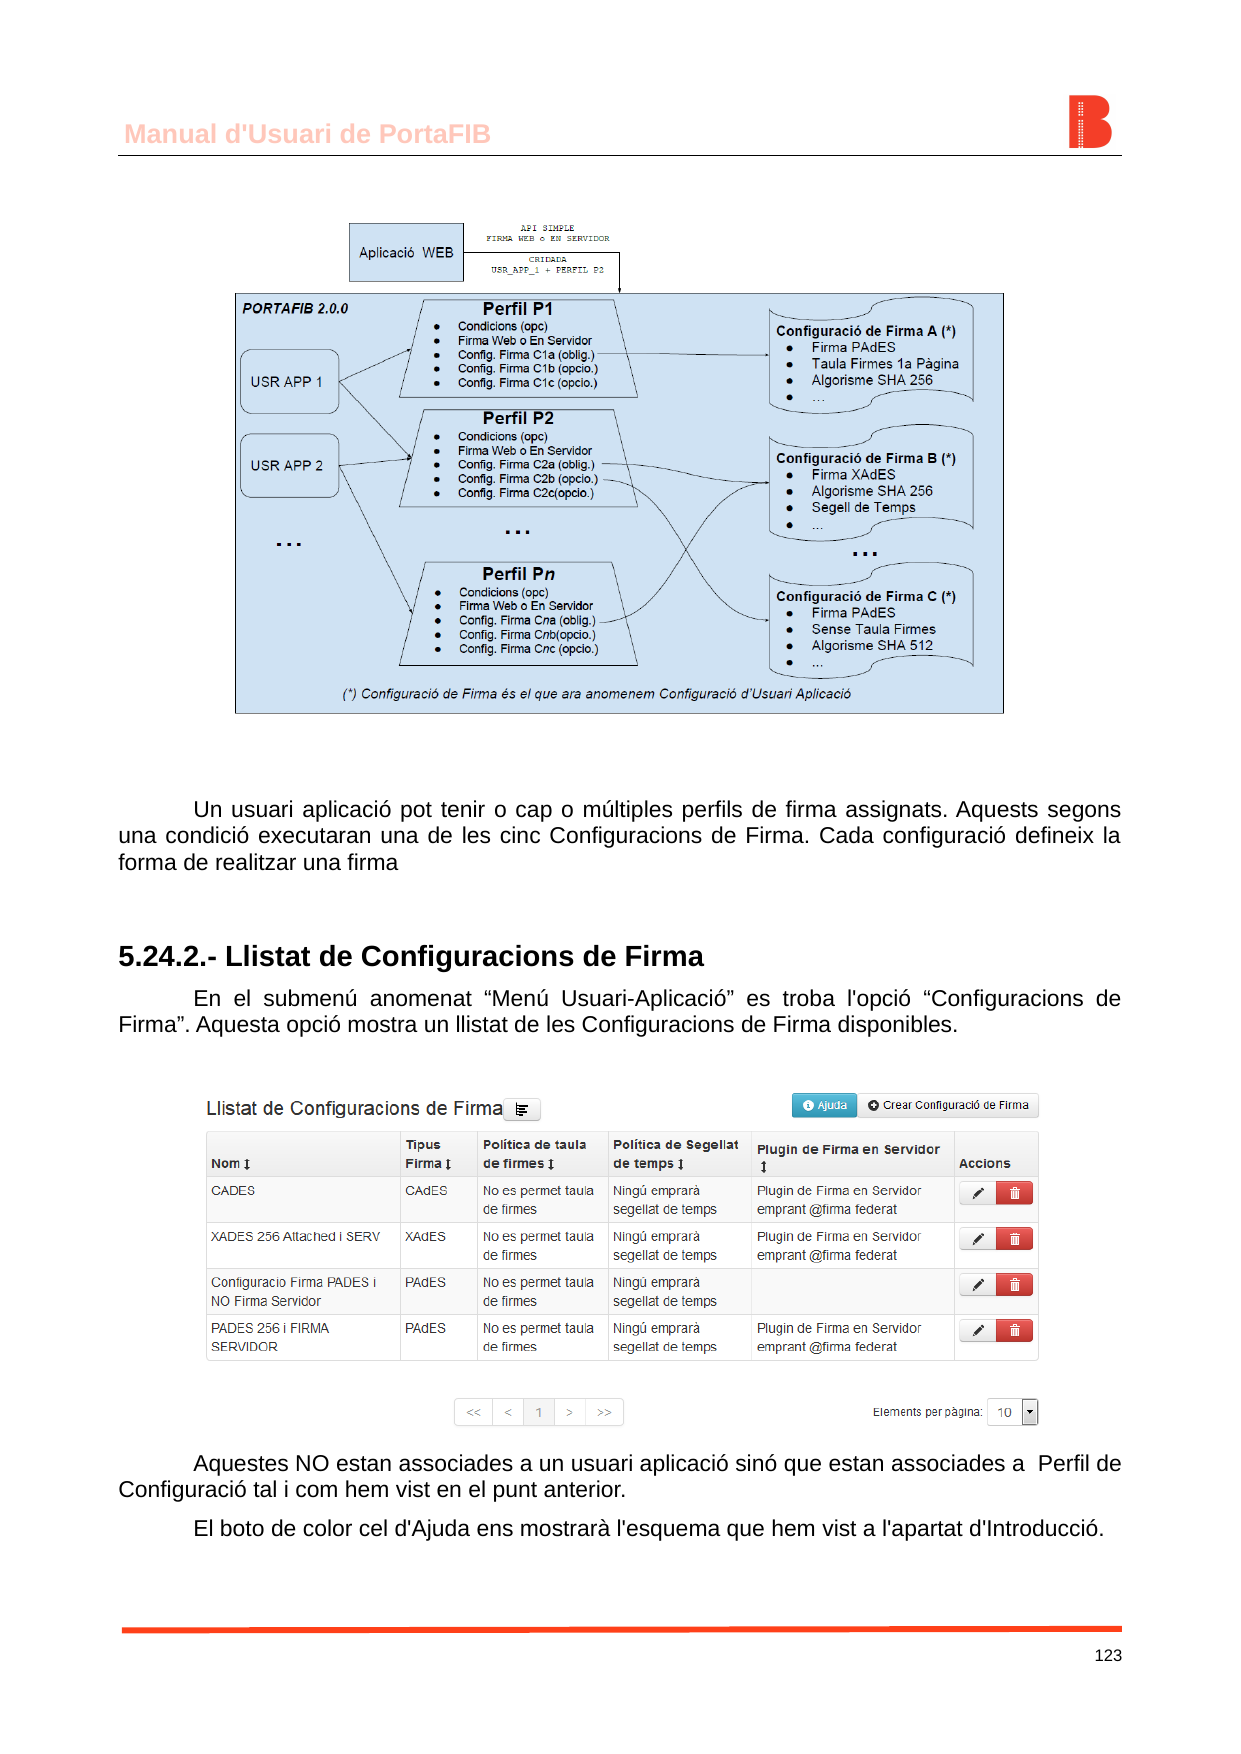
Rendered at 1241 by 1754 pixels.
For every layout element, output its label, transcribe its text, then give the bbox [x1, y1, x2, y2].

text El boto de color cel d'Ajuda ens mostrarà l'esquema que hem vist a l'apartat d'Introducció. [118, 1515, 1122, 1541]
picture [1063, 94, 1117, 150]
picture [197, 1088, 1043, 1438]
text En el submenú anomenat “Menú Usuari-Aplicació” es troba l'opció “Configuracions de Firma”. Aquesta opció mostra un llistat de les Configuracions de Firma disponibles. [118, 985, 1122, 1037]
text Un usuari aplicació pot tenir o cap o múltiples perfils de firma assignats. Aquests segons una condició executaran una de les cinc Configuracions de Firma. Cada configuració defineix la forma de realitzar una firma [118, 796, 1122, 875]
picture [230, 215, 1010, 718]
subtitle Llistat de Configuracions de Firma [118, 939, 1122, 972]
text Aquestes NO estan associades a un usuari aplicació sinó que estan associades a Perfil de Configuració tal i com hem vist en el punt anterior. [118, 1450, 1122, 1502]
